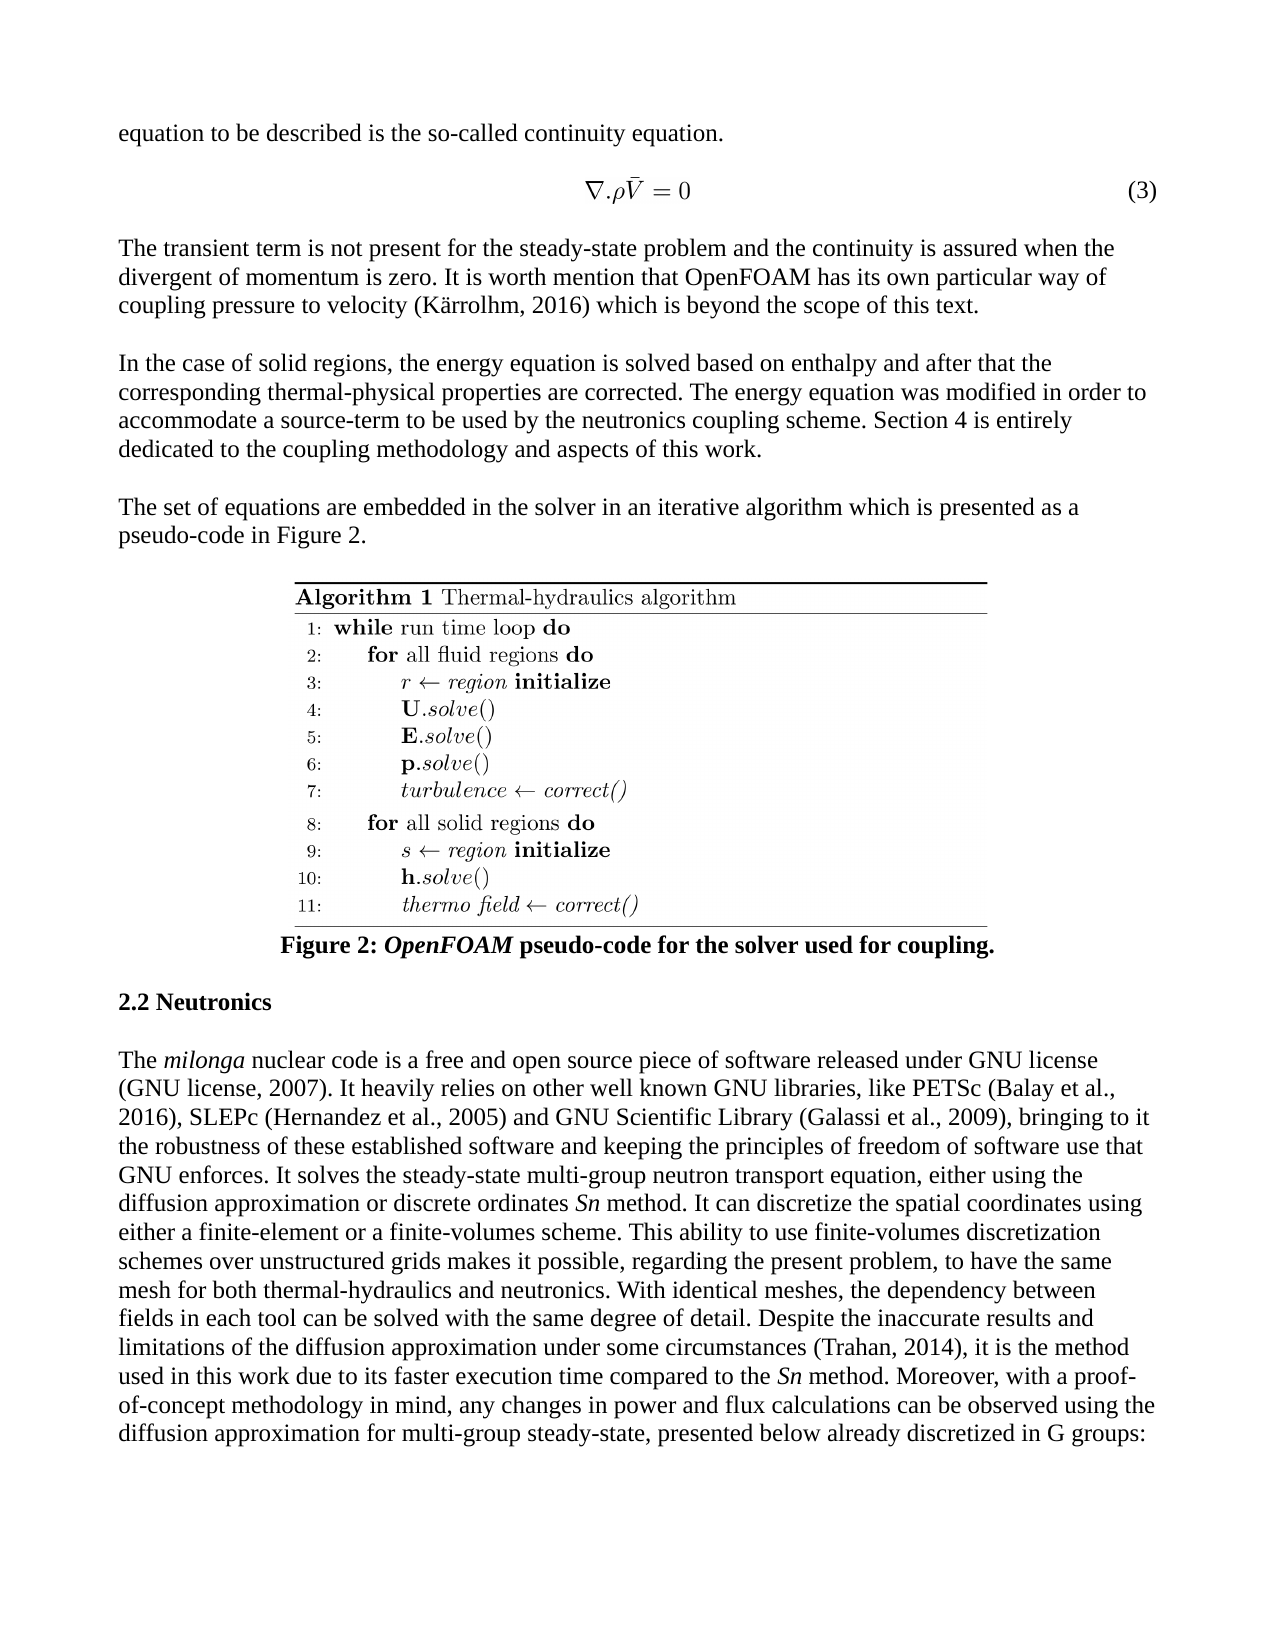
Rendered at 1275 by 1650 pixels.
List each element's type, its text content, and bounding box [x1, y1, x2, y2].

text In the case of solid regions, the energy equation is solved based on enthalpy and after that the corresponding thermal-physical properties are corrected. The energy equation was modified in order to accommodate a source-term to be used by the neutronics coupling scheme. Section 4 is entirely dedicated to the coupling methodology and aspects of this work. [118, 348, 1157, 463]
text 2.2 Neutronics [118, 987, 1157, 1016]
picture [585, 177, 690, 204]
text The milonga nuclear code is a free and open source piece of software released under GNU license (GNU license, 2007). It heavily relies on other well known GNU libraries, like PETSc (Balay et al., 2016), SLEPc (Hernandez et al., 2005) and GNU Scientific Library (Galassi et al., 2009), bringing to it the robustness of these established software and keeping the principles of freedom of software use that GNU enforces. It solves the steady-state multi-group neutron transport equation, either using the diffusion approximation or discrete ordinates Sn method. It can discretize the spatial coordinates using either a finite-element or a finite-volumes scheme. This ability to use finite-volumes discretization schemes over unstructured grids makes it possible, regarding the present problem, to have the same mesh for both thermal-hydraulics and neutronics. With identical meshes, the dependency between fields in each tool can be solved with the same degree of detail. Despite the inaccurate results and limitations of the diffusion approximation under some circumstances (Trahan, 2014), it is the method used in this work due to its faster execution time compared to the Sn method. Moreover, with a proof-of-concept methodology in mind, any changes in power and flux calculations can be observed using the diffusion approximation for multi-group steady-state, presented below already discretized in G groups: [118, 1045, 1157, 1447]
text (3) [118, 176, 1157, 204]
text The transient term is not present for the steady-state problem and the continuity is assured when the divergent of momentum is zero. It is worth mention that OpenFOAM has its own particular way of coupling pressure to velocity (Kärrolhm, 2016) which is beyond the scope of this text. [118, 233, 1157, 319]
text equation to be described is the so-called continuity equation. [118, 118, 1157, 147]
picture [287, 578, 988, 930]
text The set of equations are embedded in the solver in an iterative algorithm which is presented as a pseudo-code in Figure 2. [118, 492, 1157, 549]
text Figure 2: OpenFOAM pseudo-code for the solver used for coupling. [118, 930, 1157, 958]
